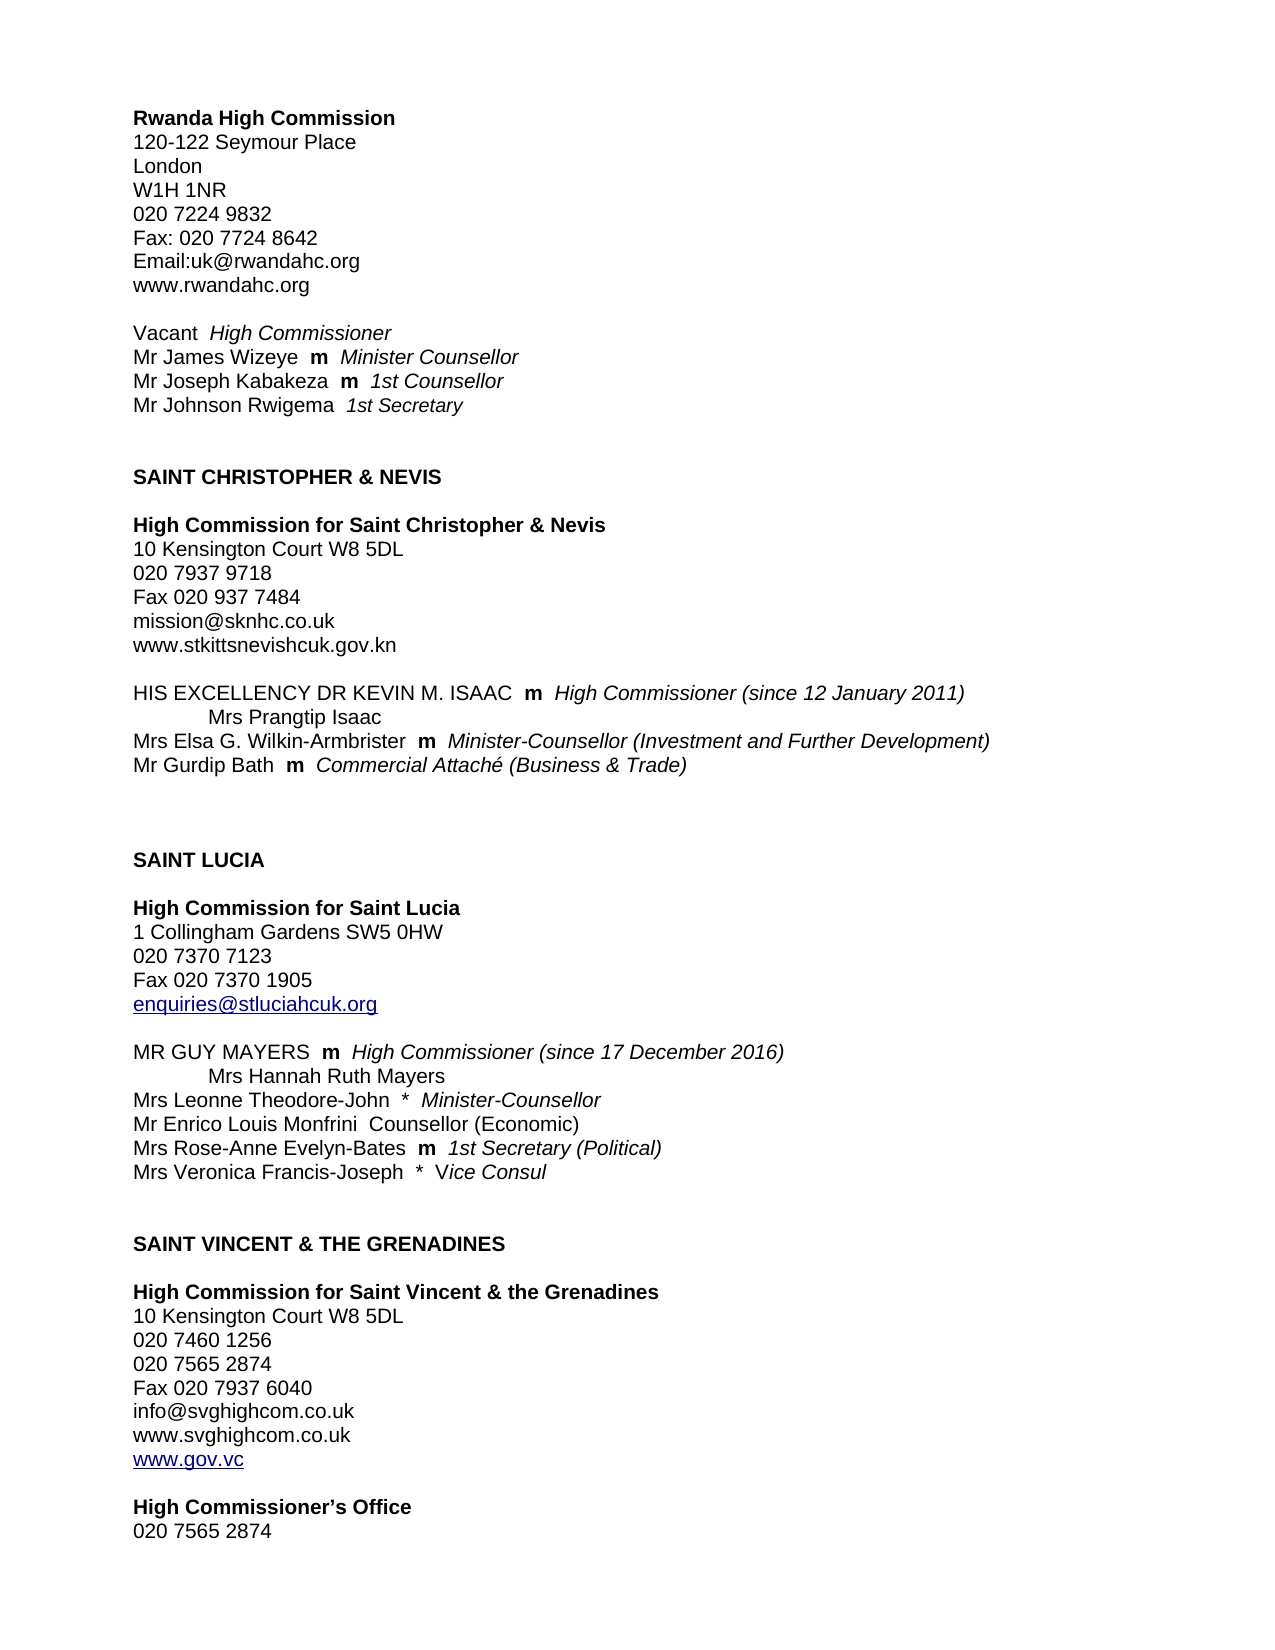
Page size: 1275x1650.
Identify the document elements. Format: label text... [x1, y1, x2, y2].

text 10 Kensington Court W8 5DL [133, 537, 1181, 561]
text Email:uk@rwandahc.org [133, 249, 1181, 273]
text Mrs Rose-Anne Evelyn-Bates m 1st Secretary (Political) [133, 1136, 1181, 1160]
subtitle SAINT LUCIA [133, 848, 1181, 872]
text SAINT CHRISTOPHER & NEVIS [133, 465, 1181, 489]
text 020 7224 9832 [133, 201, 1181, 225]
text SAINT VINCENT & THE GRENADINES [133, 1232, 1181, 1256]
text High Commission for Saint Christopher & Nevis [133, 513, 1181, 537]
text 020 7370 7123 [133, 944, 1181, 968]
text 10 Kensington Court W8 5DL [133, 1303, 1181, 1327]
text 020 7937 9718 [133, 561, 1181, 585]
text Fax 020 7370 1905 [133, 968, 1181, 992]
text Mrs Elsa G. Wilkin-Armbrister m Minister-Counsellor (Investment and Further Development) [133, 728, 1181, 752]
text Rwanda High Commission [133, 106, 1181, 129]
text Mr Enrico Louis Monfrini Counsellor (Economic) [133, 1112, 1181, 1136]
text www.svghighcom.co.uk [133, 1423, 1181, 1447]
text mission@sknhc.co.uk [133, 609, 1181, 633]
text enquiries@stluciahcuk.org [133, 992, 1181, 1016]
text Mr Gurdip Bath m Commercial Attaché (Business & Trade) [133, 752, 1181, 776]
text 020 7460 1256 [133, 1327, 1181, 1351]
text info@svghighcom.co.uk [133, 1399, 1181, 1423]
text Mrs Hannah Ruth Mayers [133, 1064, 1181, 1088]
text Mrs Veronica Francis-Joseph * Vice Consul [133, 1160, 1181, 1184]
text High Commission for Saint Vincent & the Grenadines [133, 1279, 1181, 1303]
text W1H 1NR [133, 177, 1181, 201]
text Vacant High Commissioner [133, 321, 1181, 345]
text London [133, 153, 1181, 177]
text www.rwandahc.org [133, 273, 1181, 297]
text 020 7565 2874 [133, 1351, 1181, 1375]
text MR GUY MAYERS m High Commissioner (since 17 December 2016) [133, 1040, 1181, 1064]
text Mrs Prangtip Isaac [133, 704, 1181, 728]
text Fax 020 937 7484 [133, 585, 1181, 609]
text 1 Collingham Gardens SW5 0HW [133, 920, 1181, 944]
text 120-122 Seymour Place [133, 129, 1181, 153]
text Mrs Leonne Theodore-John * Minister-Counsellor [133, 1088, 1181, 1112]
text Mr Joseph Kabakeza m 1st Counsellor [133, 369, 1181, 393]
text Fax 020 7937 6040 [133, 1375, 1181, 1399]
text Mr James Wizeye m Minister Counsellor [133, 345, 1181, 369]
text Mr Johnson Rwigema 1st Secretary [133, 393, 1181, 417]
text High Commissioner’s Office [133, 1495, 1181, 1519]
text Fax: 020 7724 8642 [133, 225, 1181, 249]
text HIS EXCELLENCY DR KEVIN M. ISAAC m High Commissioner (since 12 January 2011) [133, 681, 1181, 704]
text www.gov.vc [133, 1447, 1181, 1471]
text High Commission for Saint Lucia [133, 896, 1181, 920]
text www.stkittsnevishcuk.gov.kn [133, 633, 1181, 657]
text 020 7565 2874 [133, 1519, 1181, 1543]
